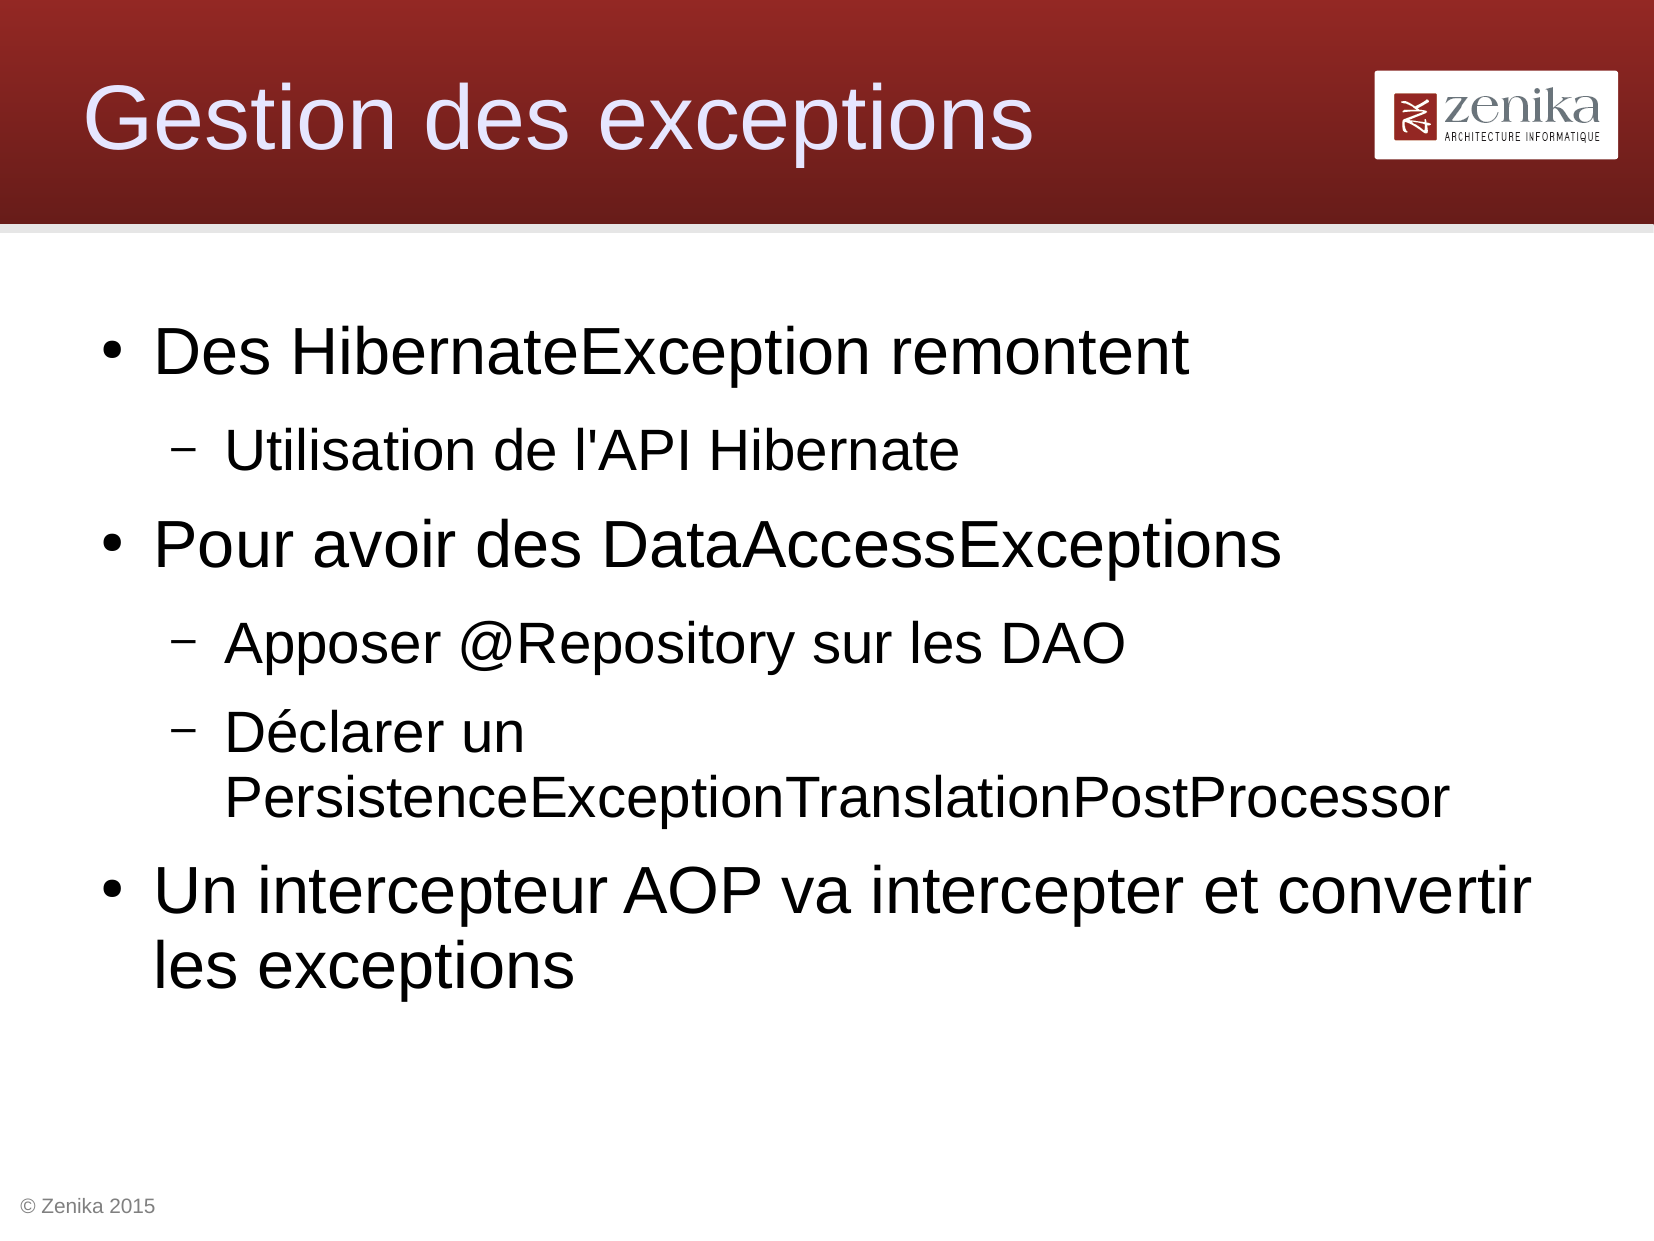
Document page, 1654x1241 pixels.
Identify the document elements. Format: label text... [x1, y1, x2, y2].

picture [1571, 82, 1600, 149]
title Gestion des exceptions [82, 13, 1571, 222]
list Des HibernateException remontent Utilisation de l'API Hibernate Pour avoir des DataAccessExceptions Apposer @Repository sur les DAO Déclarer un PersistenceExceptionTranslationPostProcessor Un intercepteur AOP va intercepter et convertir les exceptions [82, 313, 1538, 1034]
